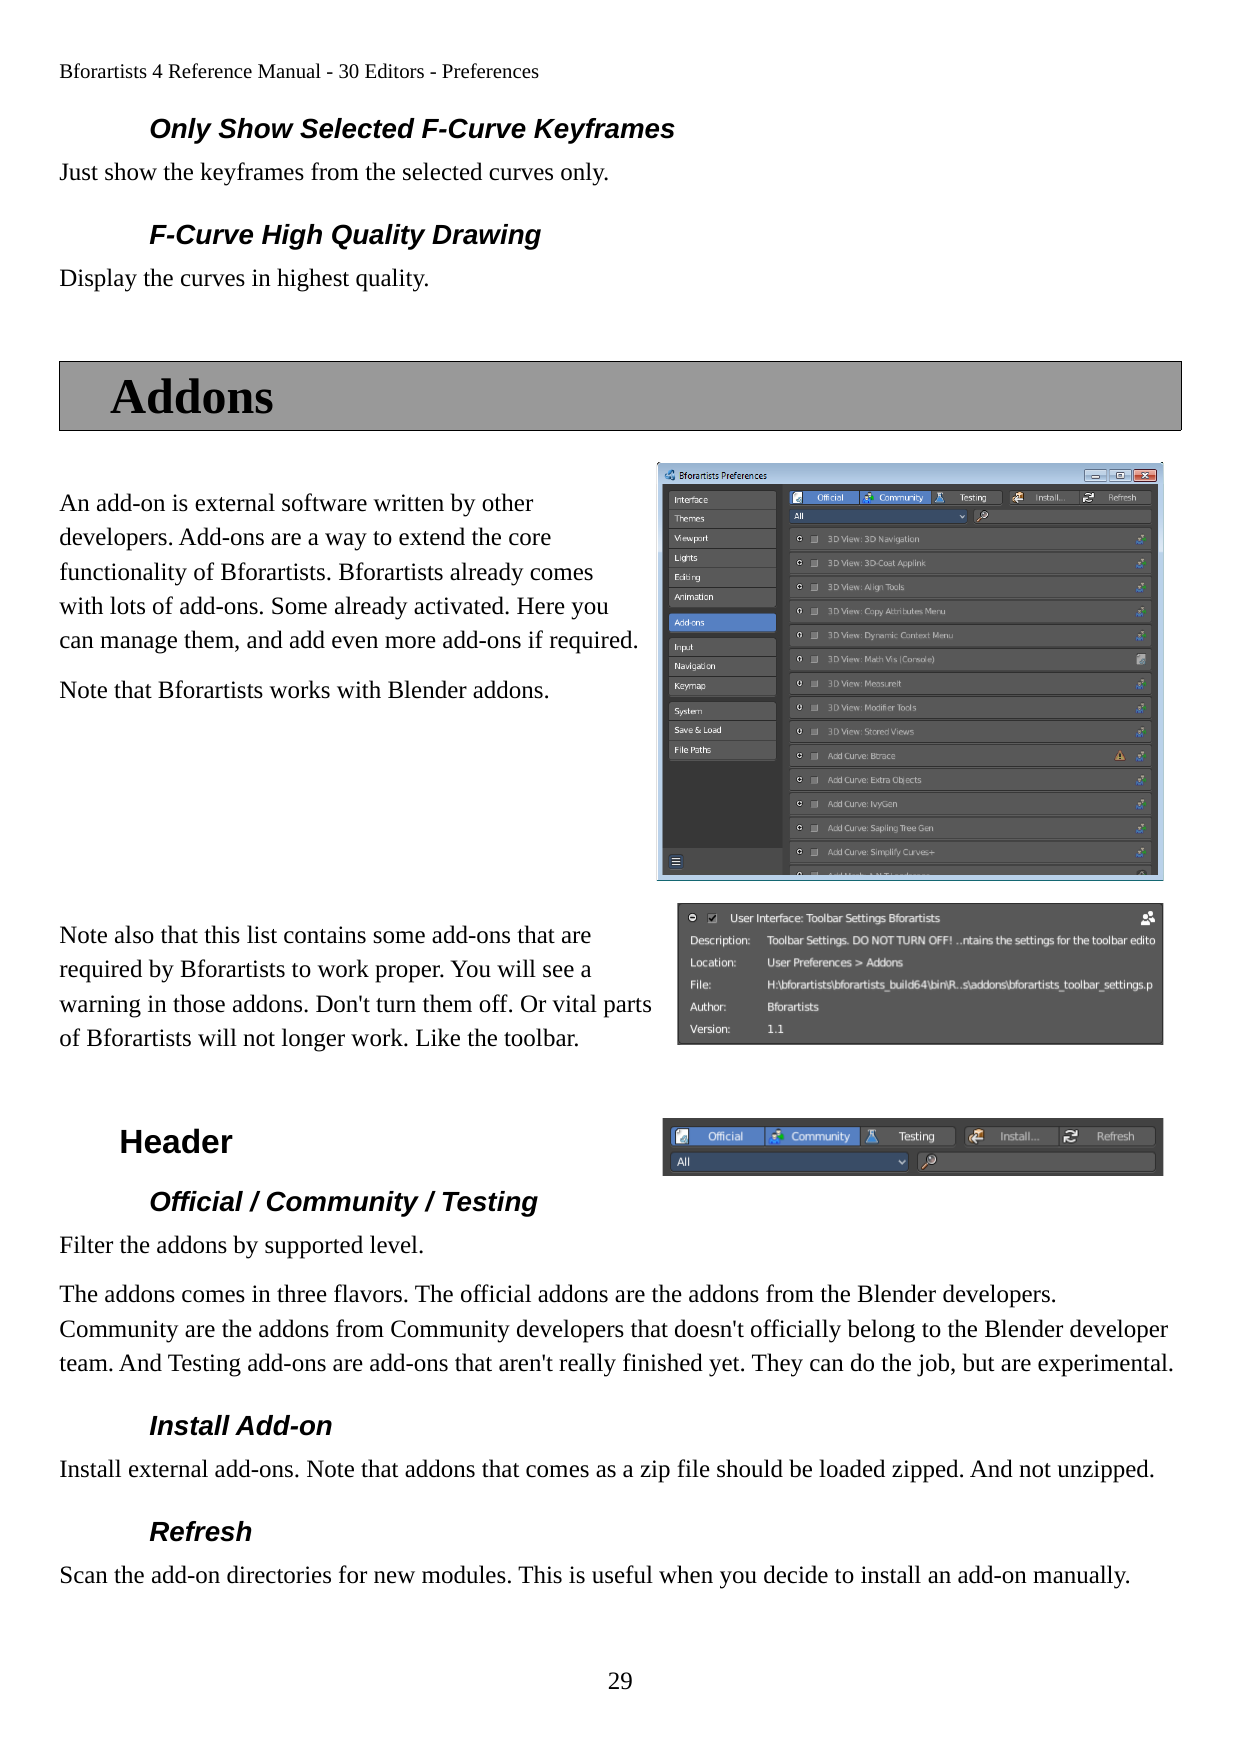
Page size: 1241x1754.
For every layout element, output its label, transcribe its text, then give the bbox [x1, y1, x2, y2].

table_header Addons [60, 362, 1181, 430]
subtitle Official / Community / Testing [59, 1186, 1181, 1218]
text The addons comes in three flavors. The official addons are the addons from the Blender developers. Community are the addons from Community developers that doesn't officially belong to the Blender developer team. And Testing add-ons are add-ons that aren't really finished yet. They can do the job, but are experimental. [59, 1279, 1181, 1377]
subtitle Header [59, 1122, 662, 1161]
text Just show the keyframes from the selected curves only. [59, 157, 1181, 186]
text Filter the addons by supported level. [59, 1230, 1181, 1259]
text Scan the add-on directories for new modules. This is useful when you decide to install an add-on manually. [59, 1560, 1181, 1589]
text Display the curves in highest quality. [59, 263, 1181, 292]
text Install external add-ons. Note that addons that comes as a zip file should be loaded zipped. And not unzipped. [59, 1454, 1181, 1483]
subtitle F-Curve High Quality Drawing [59, 218, 1181, 250]
text Note also that this list contains some add-ons that are required by Bforartists to work proper. You will see a warning in those addons. Don't turn them off. Or vital parts of Bforartists will not longer work. Like the toolbar. [59, 920, 1181, 1052]
picture [677, 903, 1164, 1045]
subtitle Refresh [59, 1516, 1181, 1547]
subtitle [1164, 1122, 1181, 1161]
picture [656, 462, 1164, 881]
subtitle Only Show Selected F-Curve Keyframes [59, 113, 1181, 144]
subtitle Install Add-on [59, 1410, 1181, 1442]
text An add-on is external software written by other developers. Add-ons are a way to extend the core functionality of Bforartists. Bforartists already comes with lots of add-ons. Some already activated. Here you can manage them, and add even more add-ons if required. [59, 488, 656, 654]
text Note that Bforartists works with Blender addons. [59, 675, 656, 703]
